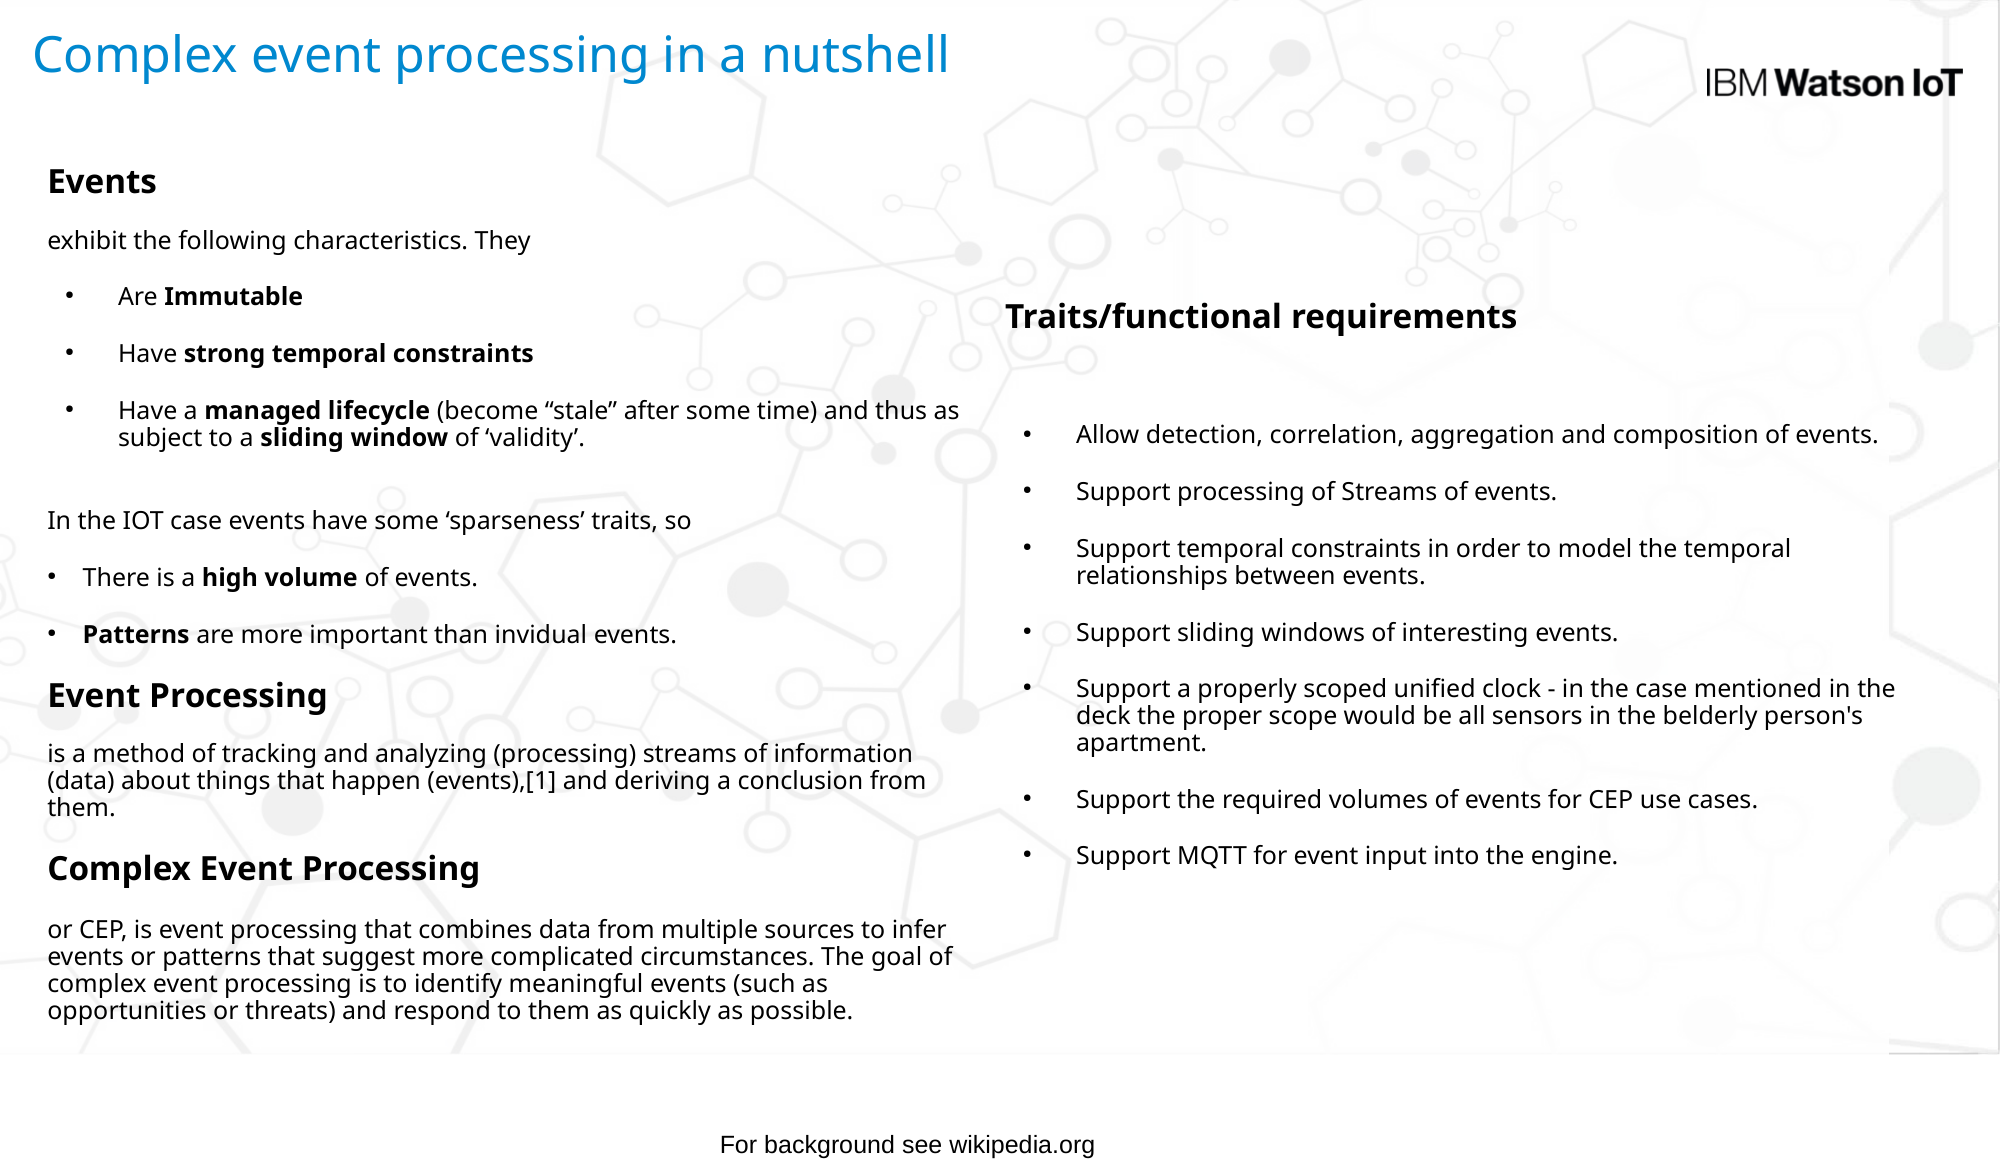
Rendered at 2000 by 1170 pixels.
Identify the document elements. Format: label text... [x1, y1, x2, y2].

list Events exhibit the following characteristics. They Are Immutable Have strong temporal constraints Have a managed lifecycle (become “stale” after some time) and thus as subject to a sliding window of ‘validity’. In the IOT case events have some ‘sparseness’ traits, so There is a high volume of events. Patterns are more important than invidual events. Event Processing is a method of tracking and analyzing (processing) streams of information (data) about things that happen (events),[1] and deriving a conclusion from them. Complex Event Processing or CEP, is event processing that combines data from multiple sources to infer events or patterns that suggest more complicated circumstances. The goal of complex event processing is to identify meaningful events (such as opportunities or threats) and respond to them as quickly as possible. [47, 164, 978, 1097]
picture [1711, 0, 2000, 1055]
title Complex event processing in a nutshell [17, 21, 1711, 144]
text_box For background see wikipedia.org [705, 1123, 1666, 1170]
list Traits/functional requirements Allow detection, correlation, aggregation and composition of events. Support processing of Streams of events. Support temporal constraints in order to model the temporal relationships between events. Support sliding windows of interesting events. Support a properly scoped unified clock - in the case mentioned in the deck the proper scope would be all sensors in the belderly person's apartment. Support the required volumes of events for CEP use cases. Support MQTT for event input into the engine. [1005, 164, 1936, 1064]
